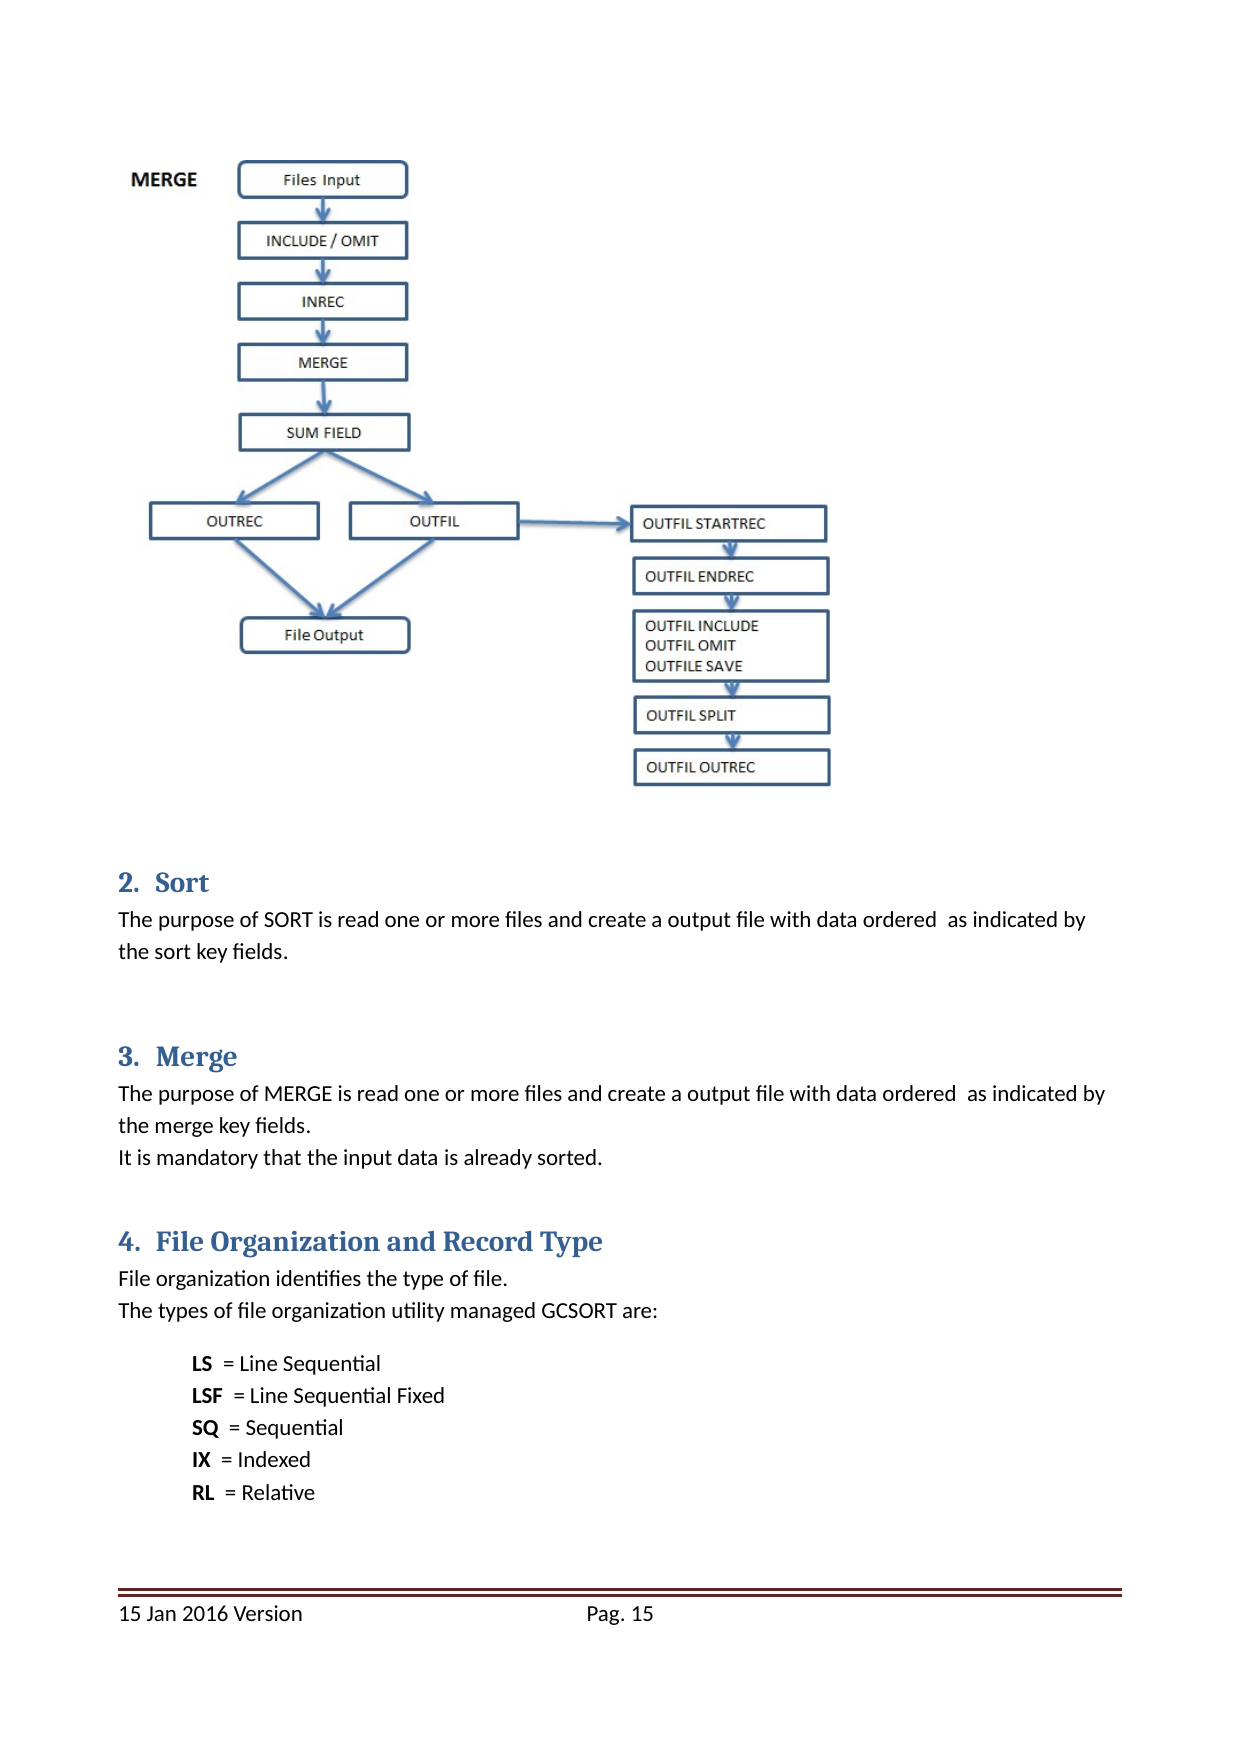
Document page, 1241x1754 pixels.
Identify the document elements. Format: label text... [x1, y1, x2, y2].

text The purpose of MERGE is read one or more files and create a output file with data ordered as indicated by the merge key fields. [118, 1079, 1122, 1139]
list Sort [118, 866, 1122, 900]
text LS = Line Sequential [192, 1349, 1122, 1377]
text File organization identifies the type of file. The types of file organization utility managed GCSORT are: [118, 1264, 1122, 1324]
list Merge [118, 1040, 1122, 1074]
text LSF = Line Sequential Fixed [192, 1381, 1122, 1409]
text It is mandatory that the input data is already sorted. [118, 1143, 1122, 1171]
list File Organization and Record Type [118, 1225, 1122, 1259]
text The purpose of SORT is read one or more files and create a output file with data ordered as indicated by the sort key fields. [118, 905, 1122, 965]
text SQ = Sequential [192, 1413, 1122, 1441]
text IX = Indexed [192, 1446, 1122, 1473]
text RL = Relative [192, 1478, 1122, 1506]
